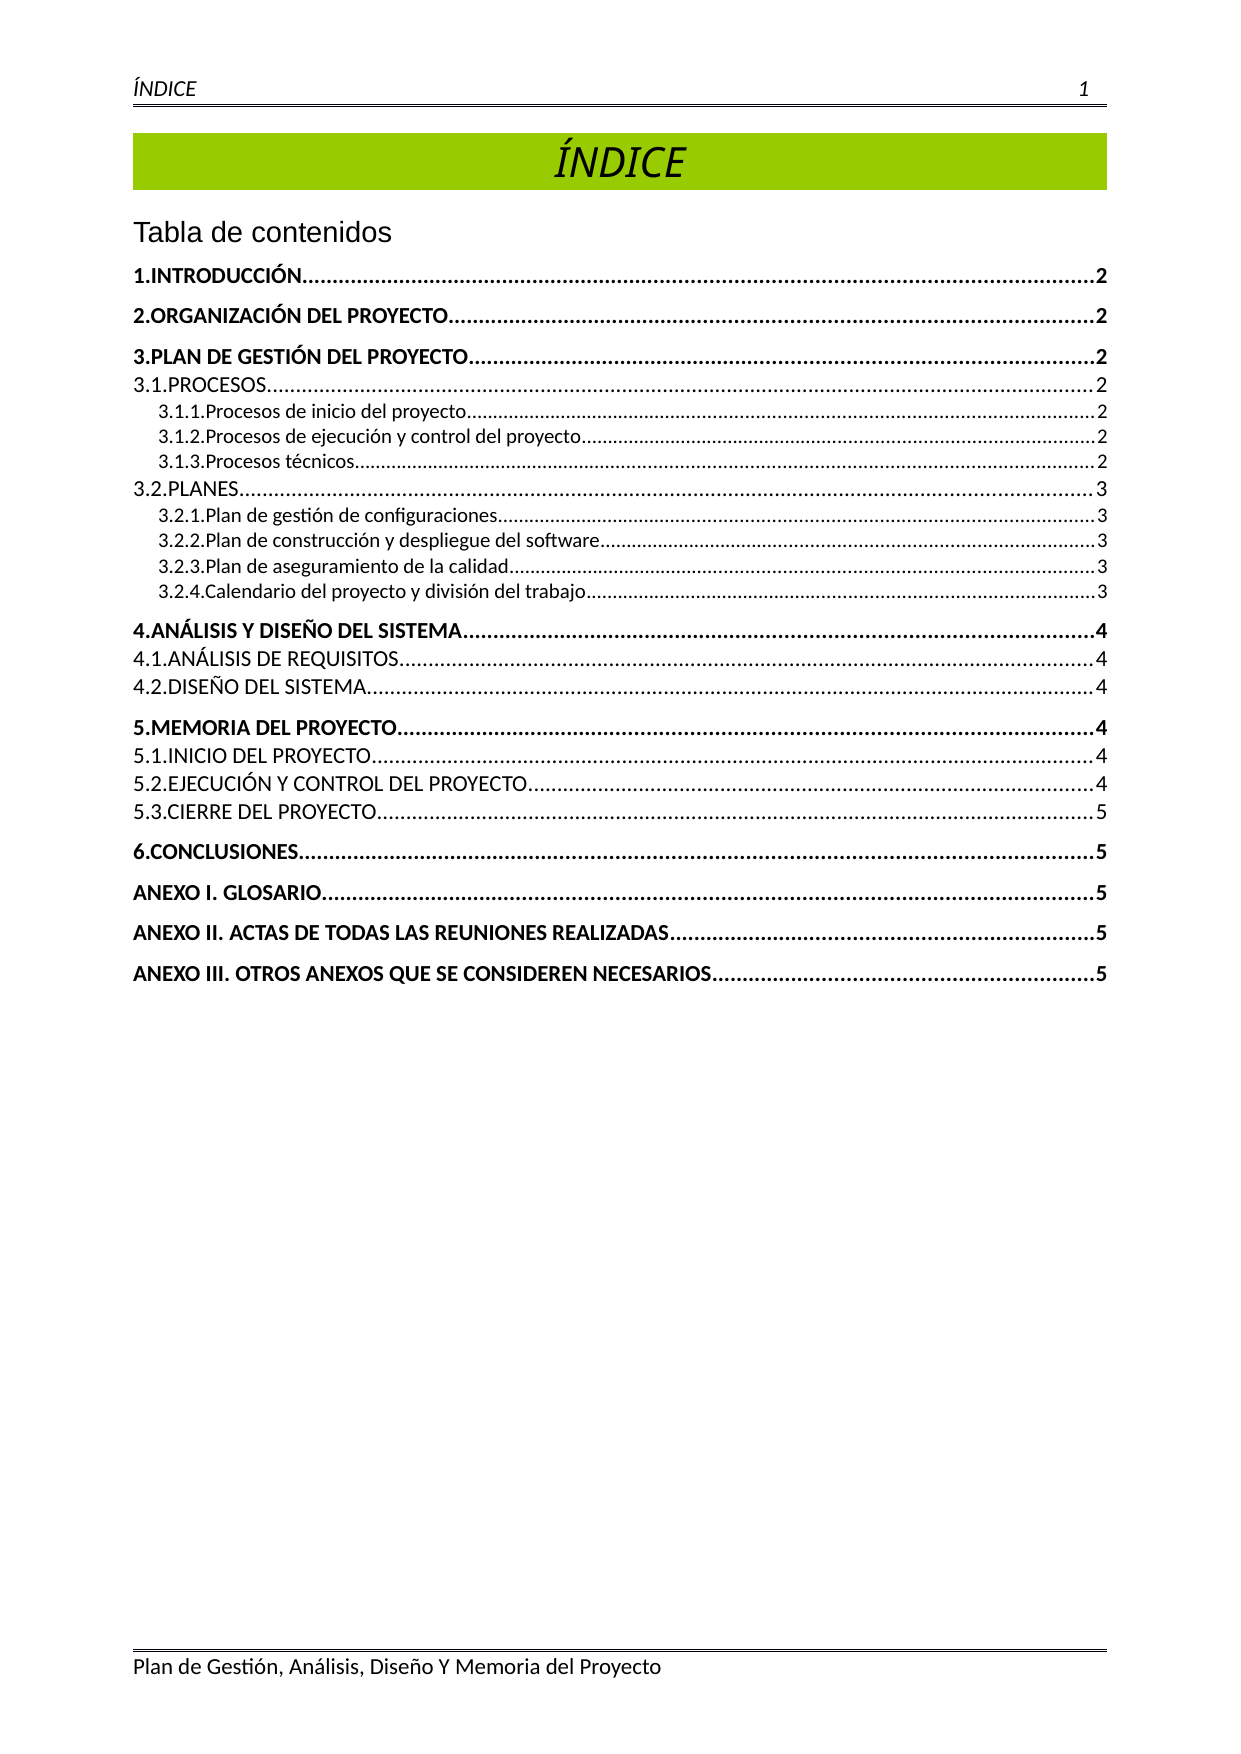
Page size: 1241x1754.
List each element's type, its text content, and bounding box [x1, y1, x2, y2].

text Anexo II. Actas de todas las reuniones realizadas 5 [133, 918, 1107, 946]
text 4.1.Análisis de requisitos 4 [133, 644, 1107, 672]
text 3.2.2.Plan de construcción y despliegue del software 3 [158, 527, 1107, 553]
text 5.2.Ejecución y control del proyecto 4 [133, 769, 1107, 797]
text 5.1.Inicio del proyecto 4 [133, 741, 1107, 769]
text Anexo I. Glosario 5 [133, 878, 1107, 906]
text 3.1.3.Procesos técnicos 2 [158, 449, 1107, 474]
text 3.2.1.Plan de gestión de configuraciones 3 [158, 502, 1107, 527]
text 3.2.Planes 3 [133, 474, 1107, 502]
text 3.1.2.Procesos de ejecución y control del proyecto 2 [158, 423, 1107, 449]
text 3.Plan de gestión del proyecto 2 [133, 342, 1107, 370]
text 5.3.Cierre del proyecto 5 [133, 797, 1107, 825]
text Anexo III. Otros anexos que se consideren necesarios 5 [133, 959, 1107, 987]
text 3.2.3.Plan de aseguramiento de la calidad 3 [158, 553, 1107, 578]
text 4.2.Diseño del sistema 4 [133, 672, 1107, 700]
text 1.Introducción 2 [133, 261, 1107, 289]
text 4.Análisis y diseño del sistema 4 [133, 616, 1107, 644]
text 6.Conclusiones 5 [133, 837, 1107, 865]
text 3.1.Procesos 2 [133, 370, 1107, 398]
text 3.1.1.Procesos de inicio del proyecto 2 [158, 398, 1107, 423]
subtitle Tabla de contenidos [133, 215, 1107, 248]
text 2.Organización del proyecto 2 [133, 301, 1107, 329]
text 5.Memoria del proyecto 4 [133, 713, 1107, 741]
subtitle ÍNDICE [133, 133, 1107, 190]
text 3.2.4.Calendario del proyecto y división del trabajo 3 [158, 578, 1107, 604]
